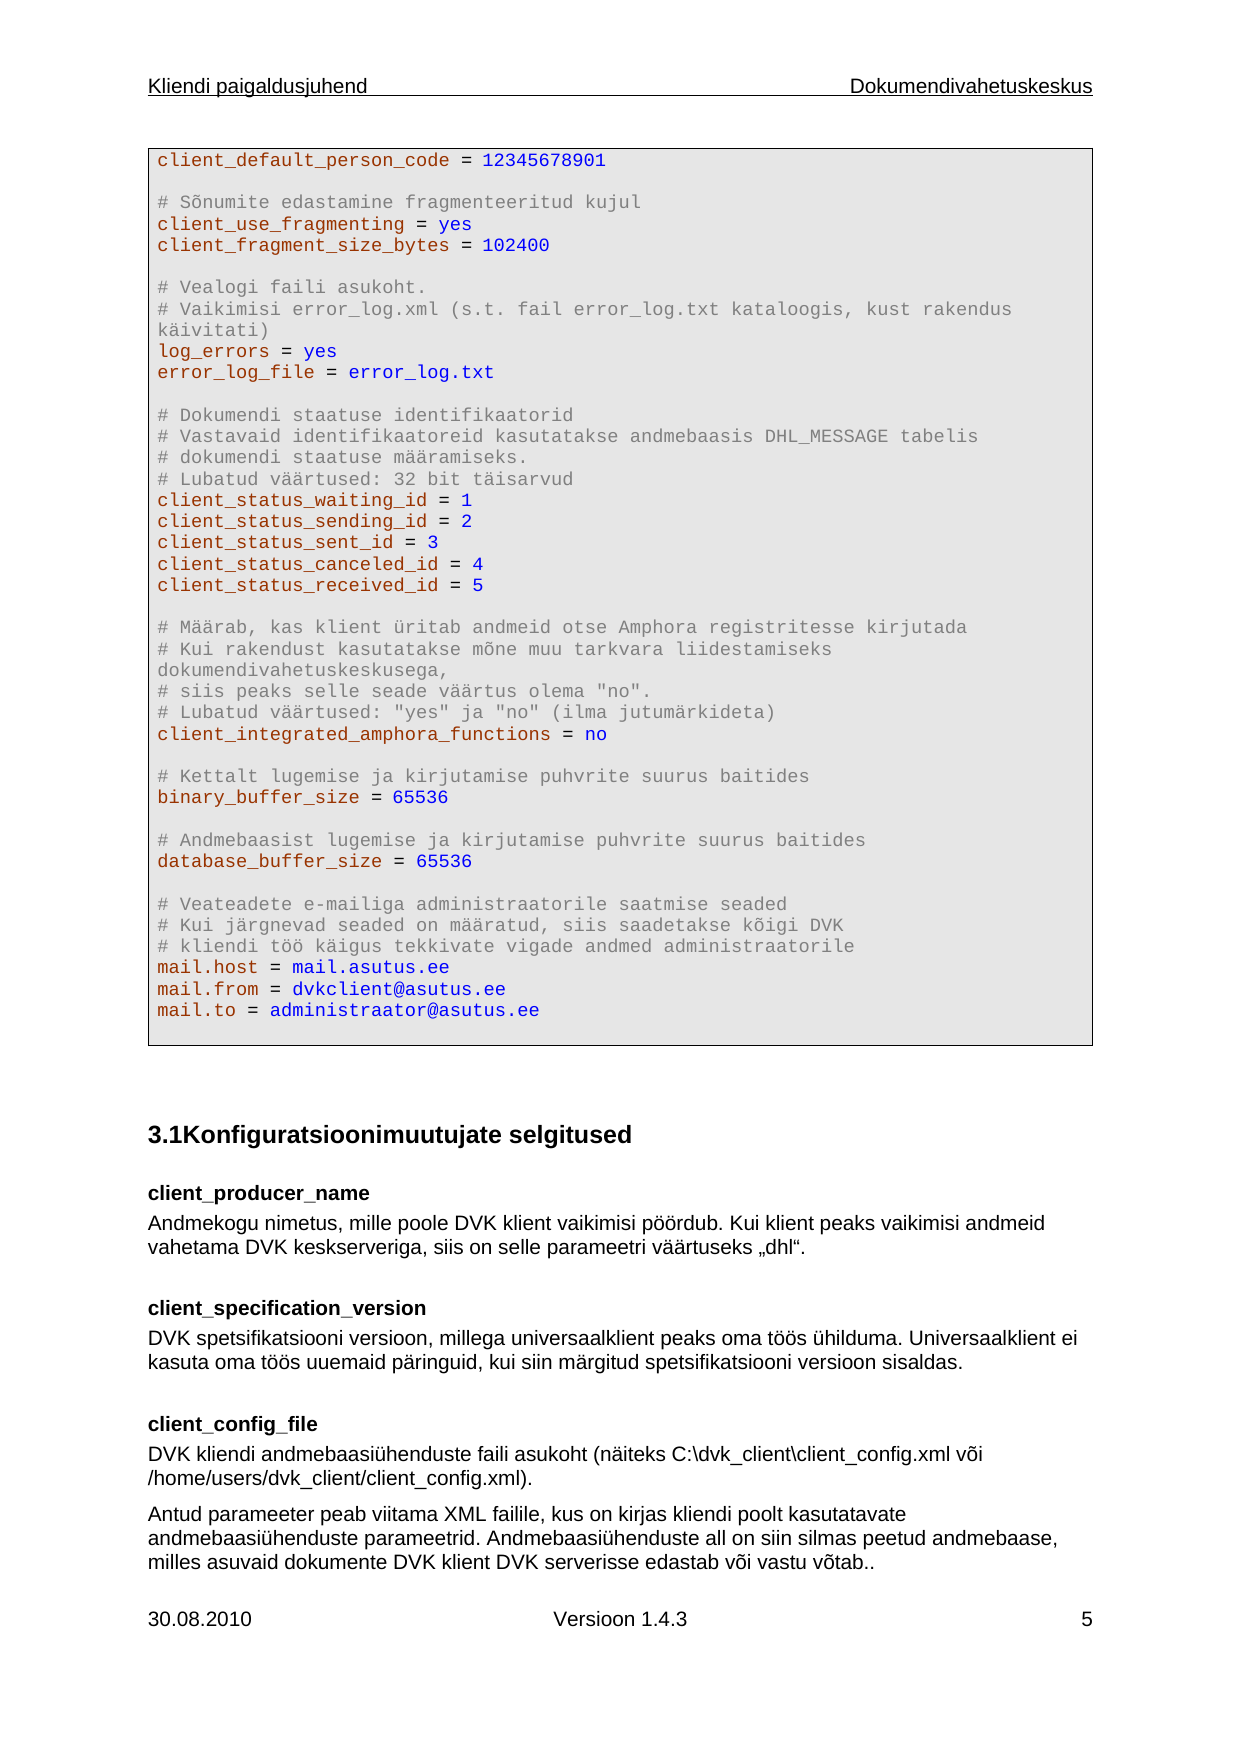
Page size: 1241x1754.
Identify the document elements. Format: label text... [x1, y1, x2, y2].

text # Kui järgnevad seaded on määratud, siis saadetakse kõigi DVK [149, 913, 1092, 934]
text DVK kliendi andmebaasiühenduste faili asukoht (näiteks C:\dvk_client\client_config.xml või /home/users/dvk_client/client_config.xml). [148, 1442, 1093, 1490]
text # Lubatud väärtused: 32 bit täisarvud [149, 466, 1092, 488]
text client_integrated_amphora_functions = no [149, 721, 1092, 743]
text mail.from = dvkclient@asutus.ee [149, 976, 1092, 998]
text # Kettalt lugemise ja kirjutamise puhvrite suurus baitides [149, 764, 1092, 785]
text # Veateadete e-mailiga administraatorile saatmise seaded [149, 891, 1092, 913]
text # Lubatud väärtused: "yes" ja "no" (ilma jutumärkideta) [149, 700, 1092, 721]
text database_buffer_size = 65536 [149, 849, 1092, 870]
text # Vastavaid identifikaatoreid kasutatakse andmebaasis DHL_MESSAGE tabelis [149, 424, 1092, 445]
text client_producer_name [148, 1180, 1093, 1204]
text # dokumendi staatuse määramiseks. [149, 445, 1092, 466]
text client_use_fragmenting = yes [149, 211, 1092, 233]
text # Kui rakendust kasutatakse mõne muu tarkvara liidestamiseks dokumendivahetuskeskusega, [149, 636, 1092, 679]
text Andmekogu nimetus, mille poole DVK klient vaikimisi pöördub. Kui klient peaks vaikimisi andmeid vahetama DVK keskserveriga, siis on selle parameetri väärtuseks „dhl“. [148, 1211, 1093, 1258]
text mail.to = administraator@asutus.ee [149, 998, 1092, 1019]
text client_specification_version [148, 1296, 1093, 1320]
text # Dokumendi staatuse identifikaatorid [149, 403, 1092, 424]
text client_status_canceled_id = 4 [149, 551, 1092, 573]
text client_status_received_id = 5 [149, 573, 1092, 594]
text # Vealogi faili asukoht. [149, 275, 1092, 296]
subtitle Konfiguratsioonimuutujate selgitused [148, 1120, 1093, 1149]
text client_default_person_code = 12345678901 [149, 149, 1092, 169]
text DVK spetsifikatsiooni versioon, millega universaalklient peaks oma töös ühilduma. Universaalklient ei kasuta oma töös uuemaid päringuid, kui siin märgitud spetsifikatsiooni versioon sisaldas. [148, 1326, 1093, 1374]
text error_log_file = error_log.txt [149, 360, 1092, 381]
text # Sõnumite edastamine fragmenteeritud kujul [149, 190, 1092, 211]
text mail.host = mail.asutus.ee [149, 955, 1092, 976]
text client_status_waiting_id = 1 [149, 488, 1092, 509]
text client_config_file [148, 1412, 1093, 1436]
text Antud parameeter peab viitama XML failile, kus on kirjas kliendi poolt kasutatavate andmebaasiühenduste parameetrid. Andmebaasiühenduste all on siin silmas peetud andmebaase, milles asuvaid dokumente DVK klient DVK serverisse edastab või vastu võtab.. [148, 1502, 1093, 1574]
text client_fragment_size_bytes = 102400 [149, 233, 1092, 254]
text log_errors = yes [149, 339, 1092, 360]
text client_status_sent_id = 3 [149, 530, 1092, 551]
text binary_buffer_size = 65536 [149, 785, 1092, 806]
text # Andmebaasist lugemise ja kirjutamise puhvrite suurus baitides [149, 828, 1092, 849]
text # siis peaks selle seade väärtus olema "no". [149, 679, 1092, 700]
text client_status_sending_id = 2 [149, 509, 1092, 530]
text # Määrab, kas klient üritab andmeid otse Amphora registritesse kirjutada [149, 615, 1092, 636]
text # kliendi töö käigus tekkivate vigade andmed administraatorile [149, 934, 1092, 955]
text # Vaikimisi error_log.xml (s.t. fail error_log.txt kataloogis, kust rakendus käivitati) [149, 296, 1092, 339]
